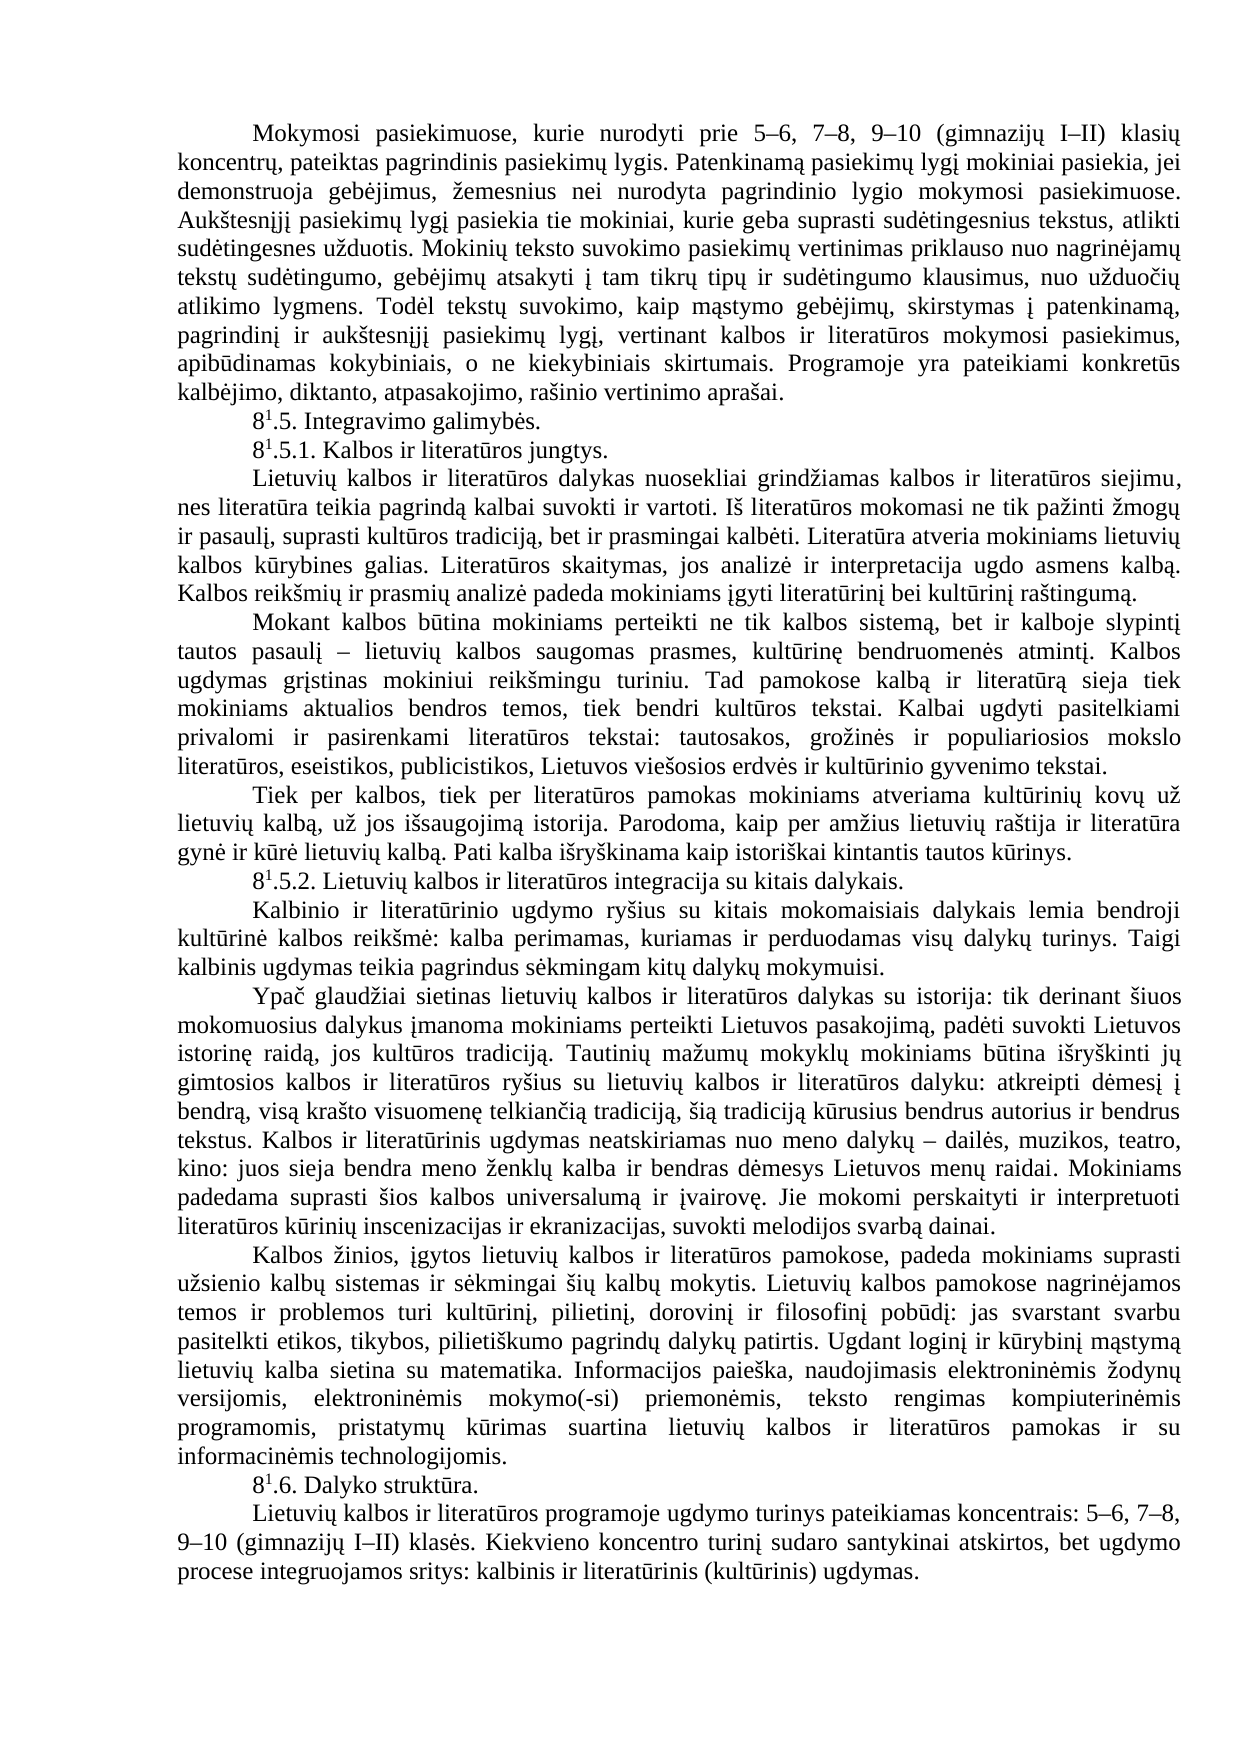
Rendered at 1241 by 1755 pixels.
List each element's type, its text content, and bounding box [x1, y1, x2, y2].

text Mokant kalbos būtina mokiniams perteikti ne tik kalbos sistemą, bet ir kalboje slypintį tautos pasaulį – lietuvių kalbos saugomas prasmes, kultūrinę bendruomenės atmintį. Kalbos ugdymas grįstinas mokiniui reikšmingu turiniu. Tad pamokose kalbą ir literatūrą sieja tiek mokiniams aktualios bendros temos, tiek bendri kultūros tekstai. Kalbai ugdyti pasitelkiami privalomi ir pasirenkami literatūros tekstai: tautosakos, grožinės ir populiariosios mokslo literatūros, eseistikos, publicistikos, Lietuvos viešosios erdvės ir kultūrinio gyvenimo tekstai. [177, 607, 1182, 780]
text Kalbos žinios, įgytos lietuvių kalbos ir literatūros pamokose, padeda mokiniams suprasti užsienio kalbų sistemas ir sėkmingai šių kalbų mokytis. Lietuvių kalbos pamokose nagrinėjamos temos ir problemos turi kultūrinį, pilietinį, dorovinį ir filosofinį pobūdį: jas svarstant svarbu pasitelkti etikos, tikybos, pilietiškumo pagrindų dalykų patirtis. Ugdant loginį ir kūrybinį mąstymą lietuvių kalba sietina su matematika. Informacijos paieška, naudojimasis elektroninėmis žodynų versijomis, elektroninėmis mokymo(-si) priemonėmis, teksto rengimas kompiuterinėmis programomis, pristatymų kūrimas suartina lietuvių kalbos ir literatūros pamokas ir su informacinėmis technologijomis. [177, 1240, 1182, 1470]
text Tiek per kalbos, tiek per literatūros pamokas mokiniams atveriama kultūrinių kovų už lietuvių kalbą, už jos išsaugojimą istorija. Parodoma, kaip per amžius lietuvių raštija ir literatūra gynė ir kūrė lietuvių kalbą. Pati kalba išryškinama kaip istoriškai kintantis tautos kūrinys. [177, 780, 1182, 866]
text 81.5.1. Kalbos ir literatūros jungtys. [177, 435, 1182, 463]
text Lietuvių kalbos ir literatūros programoje ugdymo turinys pateikiamas koncentrais: 5–6, 7–8, 9–10 (gimnazijų I–II) klasės. Kiekvieno koncentro turinį sudaro santykinai atskirtos, bet ugdymo procese integruojamos sritys: kalbinis ir literatūrinis (kultūrinis) ugdymas. [177, 1498, 1182, 1585]
text 81.5.2. Lietuvių kalbos ir literatūros integracija su kitais dalykais. [177, 866, 1182, 895]
text 81.6. Dalyko struktūra. [177, 1470, 1182, 1498]
text Kalbinio ir literatūrinio ugdymo ryšius su kitais mokomaisiais dalykais lemia bendroji kultūrinė kalbos reikšmė: kalba perimamas, kuriamas ir perduodamas visų dalykų turinys. Taigi kalbinis ugdymas teikia pagrindus sėkmingam kitų dalykų mokymuisi. [177, 895, 1182, 981]
text 81.5. Integravimo galimybės. [177, 406, 1182, 435]
text Ypač glaudžiai sietinas lietuvių kalbos ir literatūros dalykas su istorija: tik derinant šiuos mokomuosius dalykus įmanoma mokiniams perteikti Lietuvos pasakojimą, padėti suvokti Lietuvos istorinę raidą, jos kultūros tradiciją. Tautinių mažumų mokyklų mokiniams būtina išryškinti jų gimtosios kalbos ir literatūros ryšius su lietuvių kalbos ir literatūros dalyku: atkreipti dėmesį į bendrą, visą krašto visuomenę telkiančią tradiciją, šią tradiciją kūrusius bendrus autorius ir bendrus tekstus. Kalbos ir literatūrinis ugdymas neatskiriamas nuo meno dalykų – dailės, muzikos, teatro, kino: juos sieja bendra meno ženklų kalba ir bendras dėmesys Lietuvos menų raidai. Mokiniams padedama suprasti šios kalbos universalumą ir įvairovę. Jie mokomi perskaityti ir interpretuoti literatūros kūrinių inscenizacijas ir ekranizacijas, suvokti melodijos svarbą dainai. [177, 981, 1182, 1240]
text Mokymosi pasiekimuose, kurie nurodyti prie 5–6, 7–8, 9–10 (gimnazijų I–II) klasių koncentrų, pateiktas pagrindinis pasiekimų lygis. Patenkinamą pasiekimų lygį mokiniai pasiekia, jei demonstruoja gebėjimus, žemesnius nei nurodyta pagrindinio lygio mokymosi pasiekimuose. Aukštesnįjį pasiekimų lygį pasiekia tie mokiniai, kurie geba suprasti sudėtingesnius tekstus, atlikti sudėtingesnes užduotis. Mokinių teksto suvokimo pasiekimų vertinimas priklauso nuo nagrinėjamų tekstų sudėtingumo, gebėjimų atsakyti į tam tikrų tipų ir sudėtingumo klausimus, nuo užduočių atlikimo lygmens. Todėl tekstų suvokimo, kaip mąstymo gebėjimų, skirstymas į patenkinamą, pagrindinį ir aukštesnįjį pasiekimų lygį, vertinant kalbos ir literatūros mokymosi pasiekimus, apibūdinamas kokybiniais, o ne kiekybiniais skirtumais. Programoje yra pateikiami konkretūs kalbėjimo, diktanto, atpasakojimo, rašinio vertinimo aprašai. [177, 118, 1182, 406]
text Lietuvių kalbos ir literatūros dalykas nuosekliai grindžiamas kalbos ir literatūros siejimu, nes literatūra teikia pagrindą kalbai suvokti ir vartoti. Iš literatūros mokomasi ne tik pažinti žmogų ir pasaulį, suprasti kultūros tradiciją, bet ir prasmingai kalbėti. Literatūra atveria mokiniams lietuvių kalbos kūrybines galias. Literatūros skaitymas, jos analizė ir interpretacija ugdo asmens kalbą. Kalbos reikšmių ir prasmių analizė padeda mokiniams įgyti literatūrinį bei kultūrinį raštingumą. [177, 463, 1182, 607]
